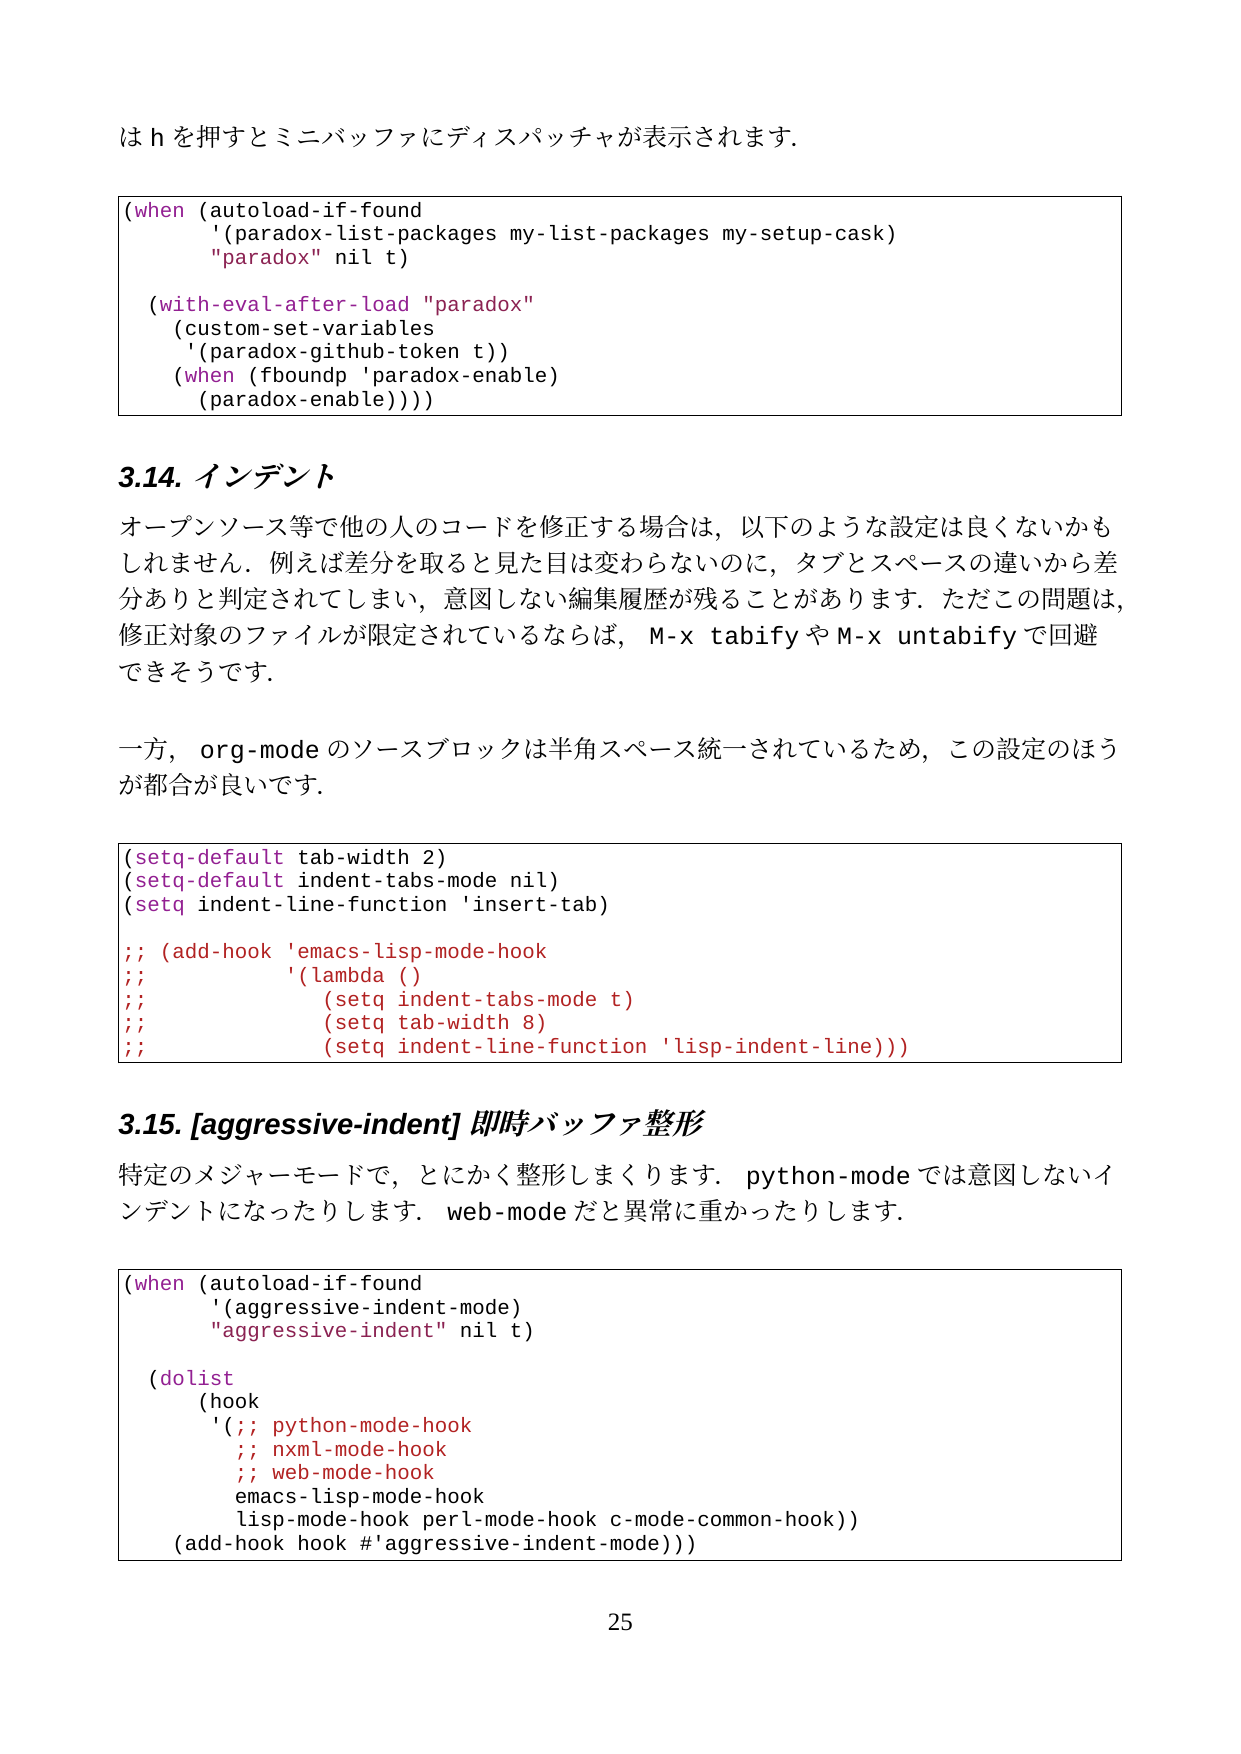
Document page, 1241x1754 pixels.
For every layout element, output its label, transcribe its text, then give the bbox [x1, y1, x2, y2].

text (setq indent-line-function 'insert-tab) [119, 890, 1121, 914]
text (with-eval-after-load "paradox" [119, 290, 1121, 314]
text emacs-lisp-mode-hook [119, 1482, 1121, 1506]
text ;; web-mode-hook [119, 1458, 1121, 1482]
text (setq-default tab-width 2) [119, 844, 1121, 866]
text は h を押すとミニバッファにディスパッチャが表示されます． [118, 118, 1122, 183]
text 特定のメジャーモードで，とにかく整形しまくります． python-mode では意図しないインデントになったりします． web-mode だと異常に重かったりします． [118, 1155, 1122, 1257]
text "aggressive-indent" nil t) [119, 1316, 1121, 1340]
subtitle [aggressive-indent] 即時バッファ整形 [118, 1101, 1122, 1143]
text '(paradox-github-token t)) [119, 337, 1121, 361]
text (setq-default indent-tabs-mode nil) [119, 866, 1121, 890]
text (when (fboundp 'paradox-enable) [119, 361, 1121, 385]
text ;; (setq indent-tabs-mode t) [119, 985, 1121, 1008]
text (when (autoload-if-found [119, 197, 1121, 219]
text ;; (setq tab-width 8) [119, 1008, 1121, 1032]
text lisp-mode-hook perl-mode-hook c-mode-common-hook)) [119, 1506, 1121, 1529]
text '(aggressive-indent-mode) [119, 1293, 1121, 1316]
text ;; nxml-mode-hook [119, 1434, 1121, 1458]
text '(;; python-mode-hook [119, 1411, 1121, 1434]
subtitle インデント [118, 454, 1122, 496]
text (dolist [119, 1364, 1121, 1387]
text ;; '(lambda () [119, 961, 1121, 985]
text (custom-set-variables [119, 314, 1121, 337]
text オープンソース等で他の人のコードを修正する場合は，以下のような設定は良くないかもしれません．例えば差分を取ると見た目は変わらないのに，タブとスペースの違いから差分ありと判定されてしまい，意図しない編集履歴が残ることがあります．ただこの問題は，修正対象のファイルが限定されているならば， M-x tabify や M-x untabify で回避できそうです． [118, 508, 1122, 717]
text ;; (add-hook 'emacs-lisp-mode-hook [119, 937, 1121, 961]
text (paradox-enable)))) [119, 385, 1121, 415]
text (when (autoload-if-found [119, 1270, 1121, 1293]
text "paradox" nil t) [119, 243, 1121, 267]
text '(paradox-list-packages my-list-packages my-setup-cask) [119, 219, 1121, 243]
text 一方， org-mode のソースブロックは半角スペース統一されているため，この設定のほうが都合が良いです． [118, 729, 1122, 830]
text (add-hook hook #'aggressive-indent-mode))) [119, 1529, 1121, 1560]
text (hook [119, 1387, 1121, 1411]
text ;; (setq indent-line-function 'lisp-indent-line))) [119, 1032, 1121, 1062]
